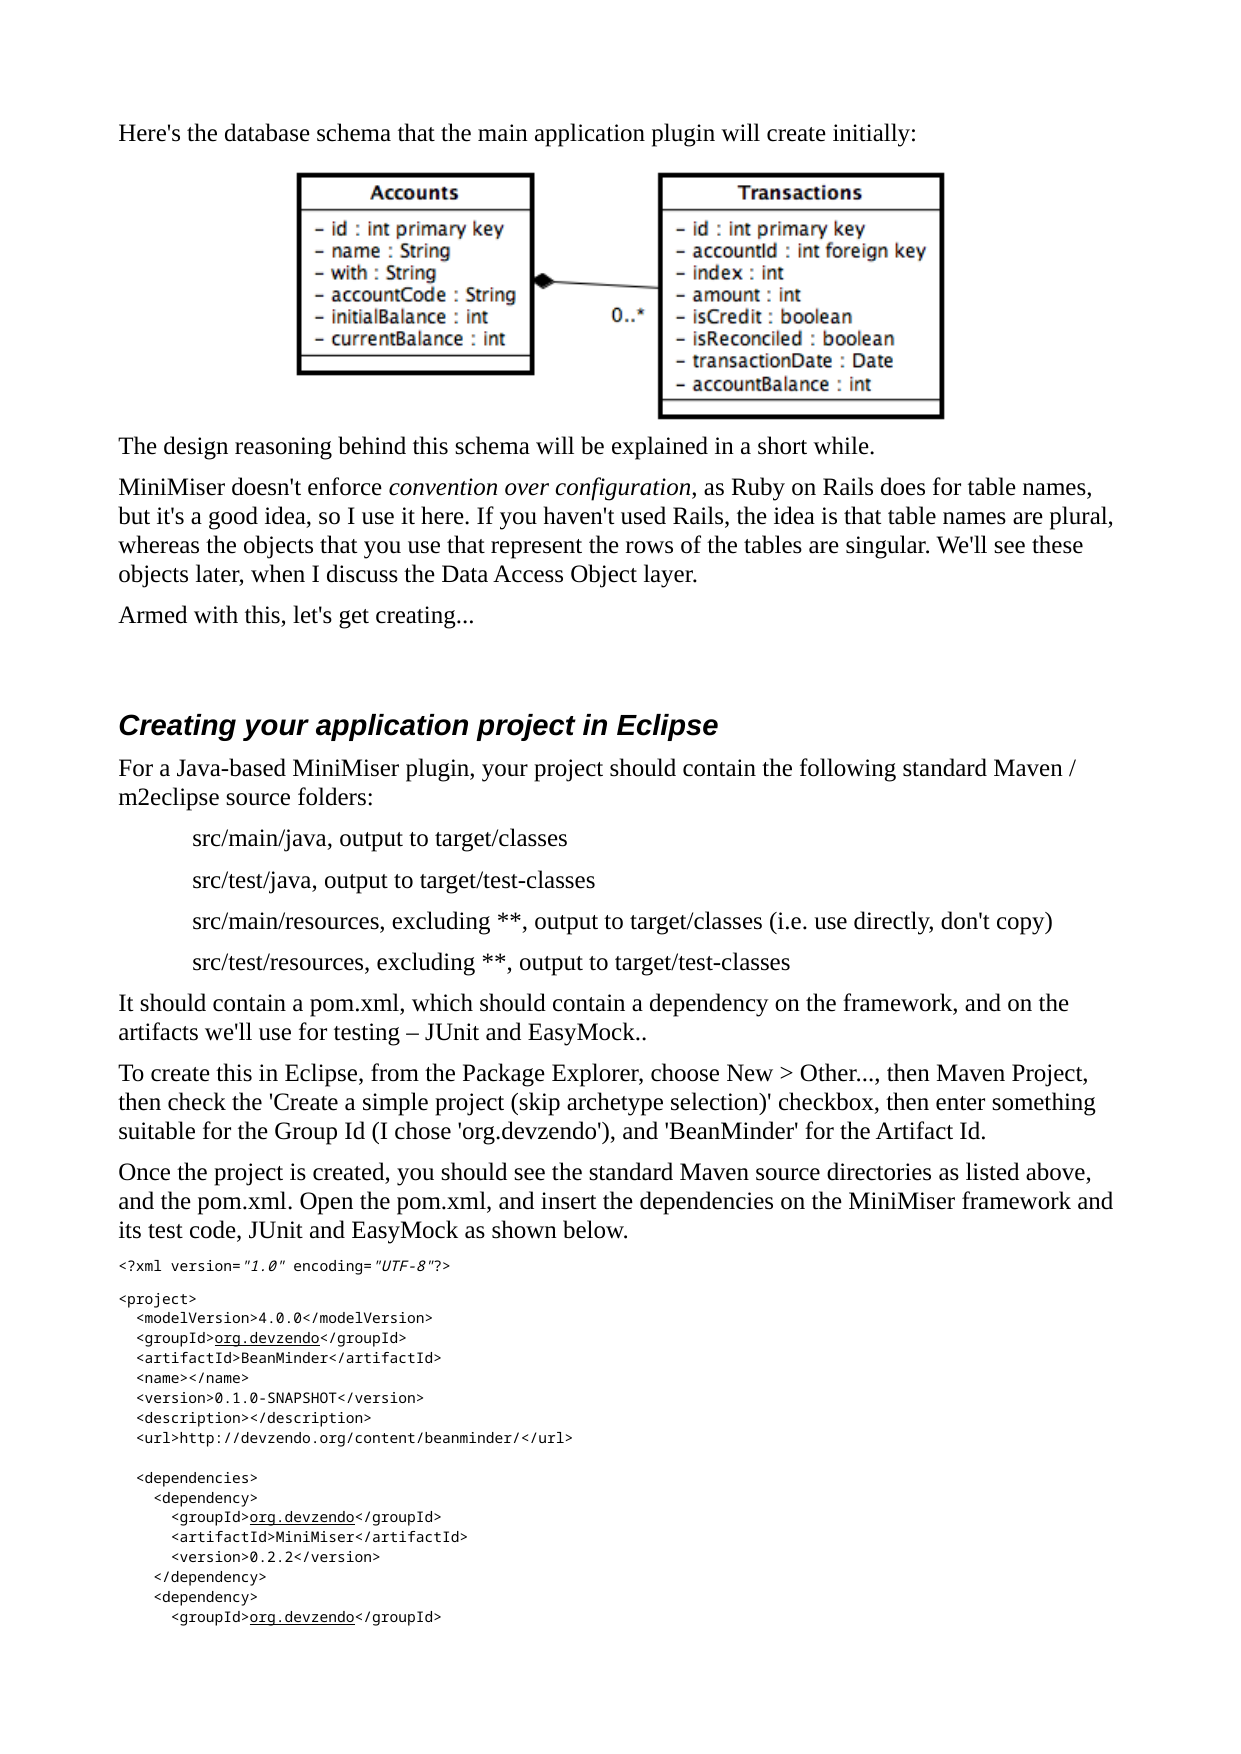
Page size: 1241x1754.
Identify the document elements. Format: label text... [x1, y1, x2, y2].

text <version>0.2.2</version> [118, 1547, 1122, 1567]
text Here's the database schema that the main application plugin will create initially: [118, 118, 1122, 147]
text <modelVersion>4.0.0</modelVersion> [118, 1308, 1122, 1328]
text <dependency> [118, 1487, 1122, 1507]
text <artifactId>MiniMiser</artifactId> [118, 1527, 1122, 1547]
text <project> [118, 1288, 1122, 1308]
text It should contain a pom.xml, which should contain a dependency on the framework, and on the artifacts we'll use for testing – JUnit and EasyMock.. [118, 988, 1122, 1046]
text MiniMiser doesn't enforce convention over configuration, as Ruby on Rails does for table names, but it's a good idea, so I use it here. If you haven't used Rails, the idea is that table names are plural, whereas the objects that you use that represent the rows of the tables are singular. We'll see these objects later, when I discuss the Data Access Object layer. [118, 472, 1122, 587]
subtitle Creating your application project in Eclipse [118, 707, 1122, 741]
text Once the project is created, you should see the standard Maven source directories as listed above, and the pom.xml. Open the pom.xml, and insert the dependencies on the MiniMiser framework and its test code, JUnit and EasyMock as shown below. [118, 1157, 1122, 1243]
text <groupId>org.devzendo</groupId> [118, 1607, 1122, 1627]
text For a Java-based MiniMiser plugin, your project should contain the following standard Maven / m2eclipse source folders: [118, 753, 1122, 811]
text src/main/resources, excluding **, output to target/classes (i.e. use directly, don't copy) [192, 906, 1122, 935]
picture [283, 159, 957, 432]
text Armed with this, let's get creating... [118, 600, 1122, 629]
text <groupId>org.devzendo</groupId> [118, 1328, 1122, 1348]
text <version>0.1.0-SNAPSHOT</version> [118, 1388, 1122, 1408]
text <name></name> [118, 1368, 1122, 1388]
text src/test/java, output to target/test-classes [192, 865, 1122, 893]
text The design reasoning behind this schema will be explained in a short while. [118, 432, 1122, 460]
text src/main/java, output to target/classes [192, 823, 1122, 852]
text </dependency> [118, 1567, 1122, 1587]
text <dependencies> [118, 1467, 1122, 1487]
text <artifactId>BeanMinder</artifactId> [118, 1348, 1122, 1368]
text <url>http://devzendo.org/content/beanminder/</url> [118, 1428, 1122, 1448]
text To create this in Eclipse, from the Package Explorer, choose New > Other..., then Maven Project, then check the 'Create a simple project (skip archetype selection)' checkbox, then enter something suitable for the Group Id (I chose 'org.devzendo'), and 'BeanMinder' for the Artifact Id. [118, 1058, 1122, 1145]
text <dependency> [118, 1587, 1122, 1607]
text <?xml version="1.0" encoding="UTF-8"?> [118, 1256, 1122, 1276]
text <description></description> [118, 1408, 1122, 1428]
text src/test/resources, excluding **, output to target/test-classes [192, 947, 1122, 976]
text <groupId>org.devzendo</groupId> [118, 1507, 1122, 1527]
